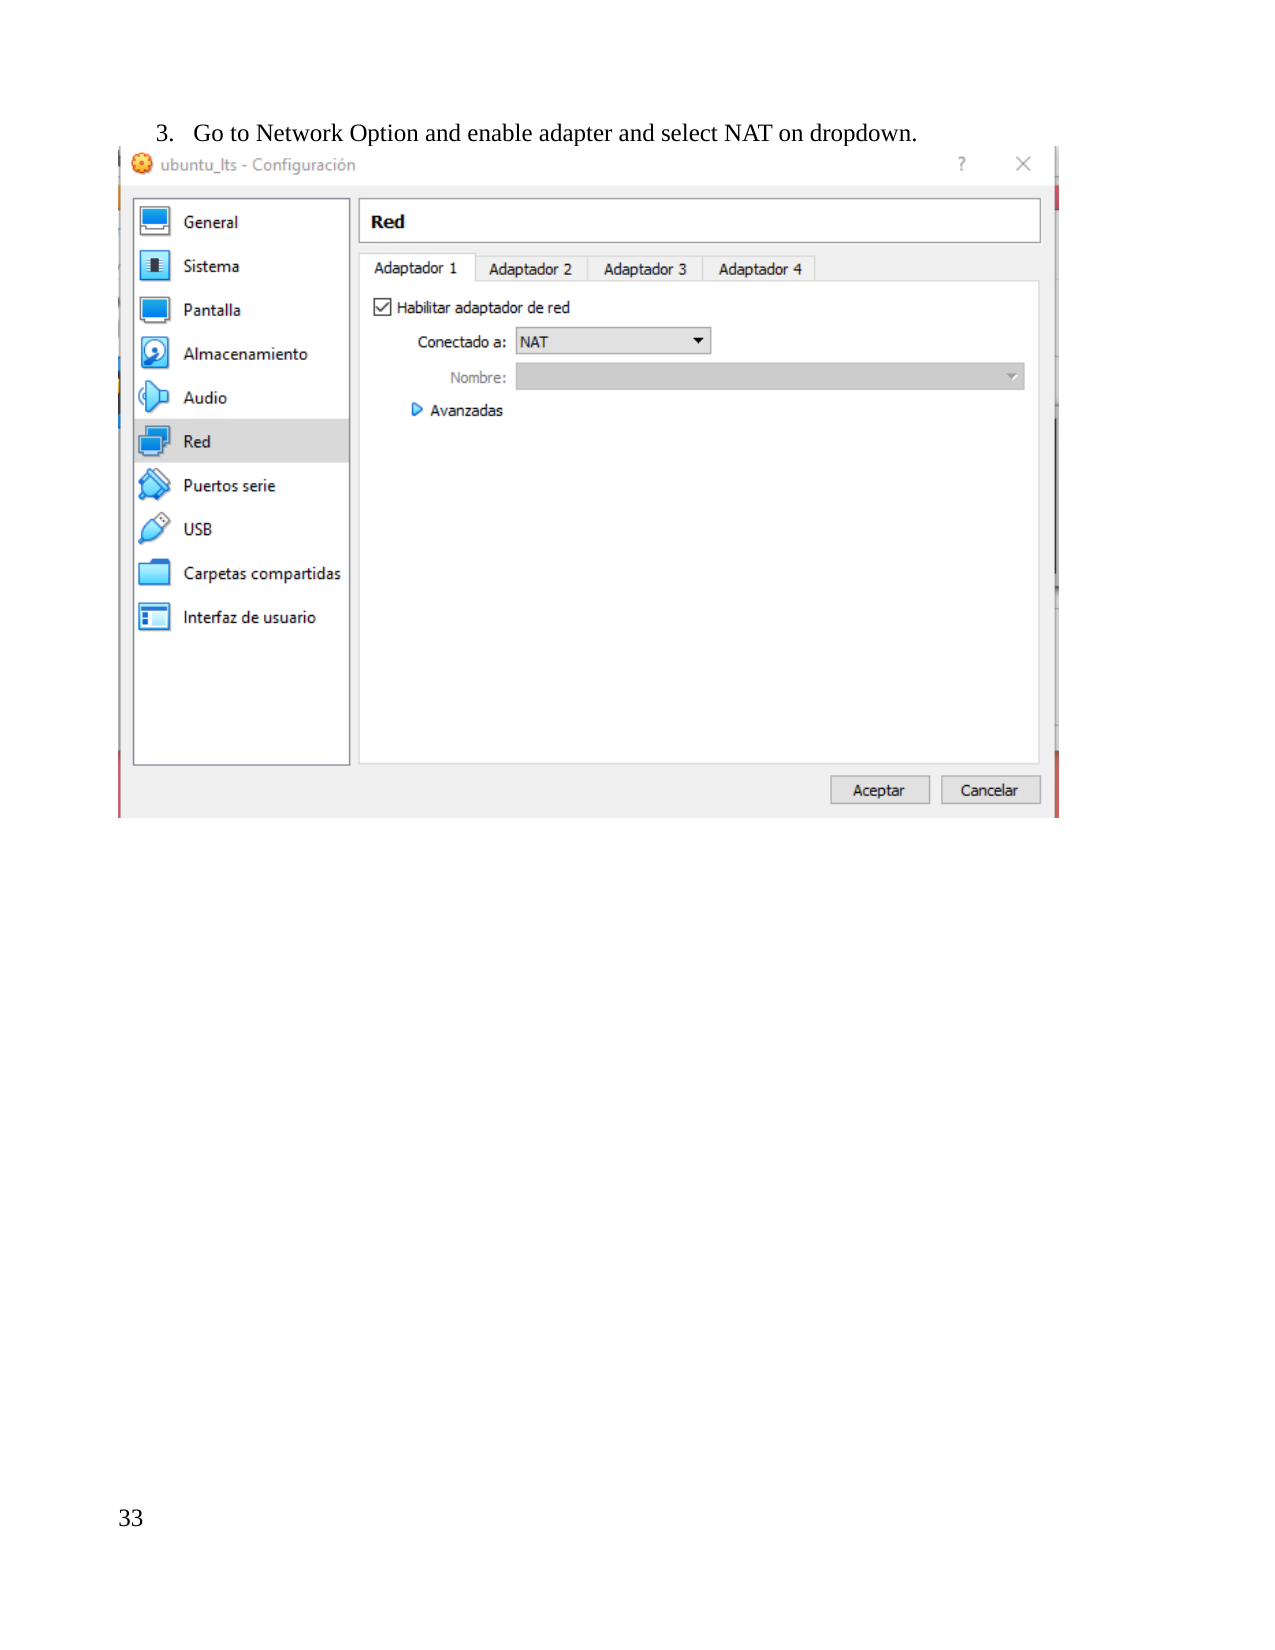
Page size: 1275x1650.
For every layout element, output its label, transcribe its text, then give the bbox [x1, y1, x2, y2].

list Go to Network Option and enable adapter and select NAT on dropdown. [156, 118, 1157, 147]
picture [118, 146, 1059, 818]
